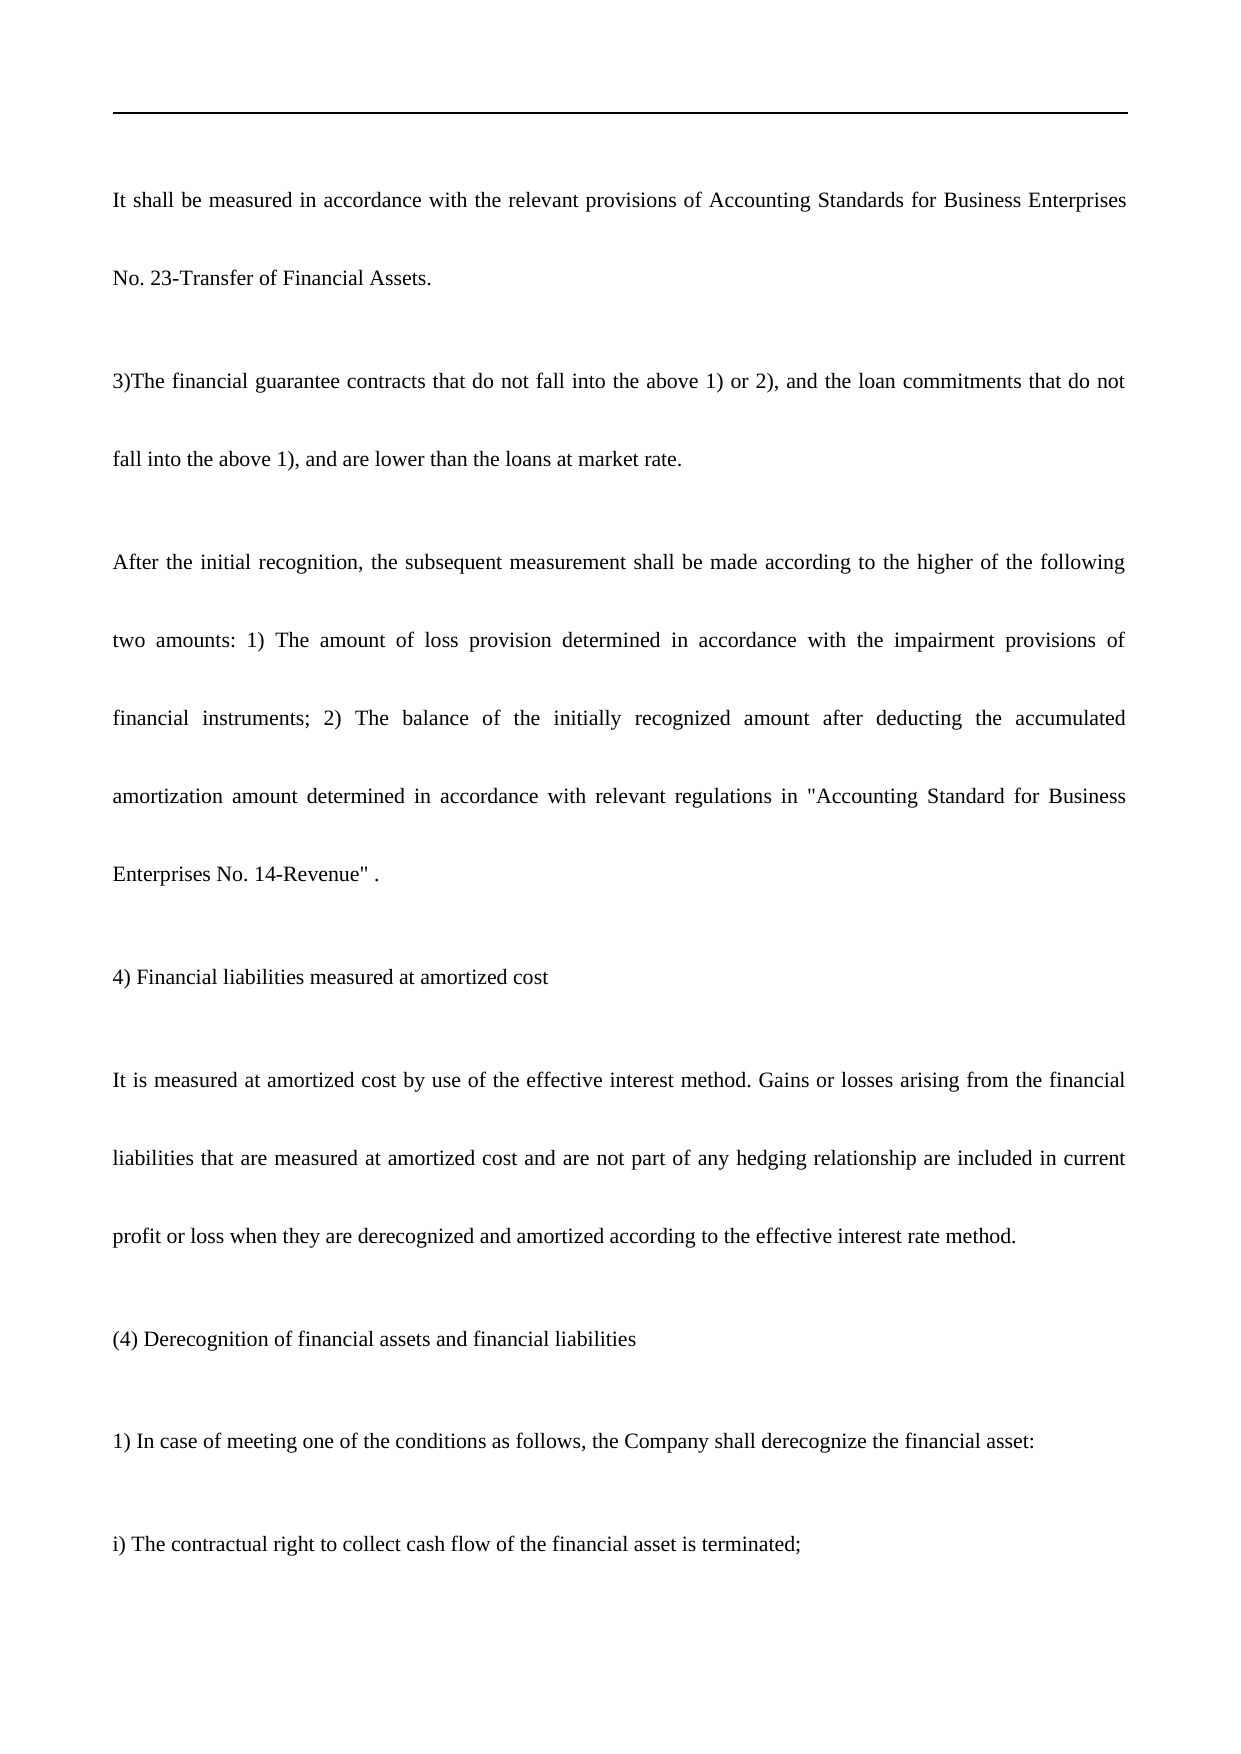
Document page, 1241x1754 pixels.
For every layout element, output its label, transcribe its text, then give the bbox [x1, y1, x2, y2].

text 3)The financial guarantee contracts that do not fall into the above 1) or 2), and the loan commitments that do not fall into the above 1), and are lower than the loans at market rate. [112, 339, 1128, 480]
text (4) Derecognition of financial assets and financial liabilities [112, 1297, 1128, 1359]
text 4) Financial liabilities measured at amortized cost [112, 935, 1128, 998]
text It shall be measured in accordance with the relevant provisions of Accounting Standards for Business Enterprises No. 23-Transfer of Financial Assets. [112, 158, 1128, 299]
text After the initial recognition, the subsequent measurement shall be made according to the higher of the following two amounts: 1) The amount of loss provision determined in accordance with the impairment provisions of financial instruments; 2) The balance of the initially recognized amount after deducting the accumulated amortization amount determined in accordance with relevant regulations in "Accounting Standard for Business Enterprises No. 14-Revenue" . [112, 520, 1128, 895]
text 1) In case of meeting one of the conditions as follows, the Company shall derecognize the financial asset: [112, 1399, 1128, 1462]
text i) The contractual right to collect cash flow of the financial asset is terminated; [112, 1502, 1128, 1565]
text It is measured at amortized cost by use of the effective interest method. Gains or losses arising from the financial liabilities that are measured at amortized cost and are not part of any hedging relationship are included in current profit or loss when they are derecognized and amortized according to the effective interest rate method. [112, 1038, 1128, 1257]
